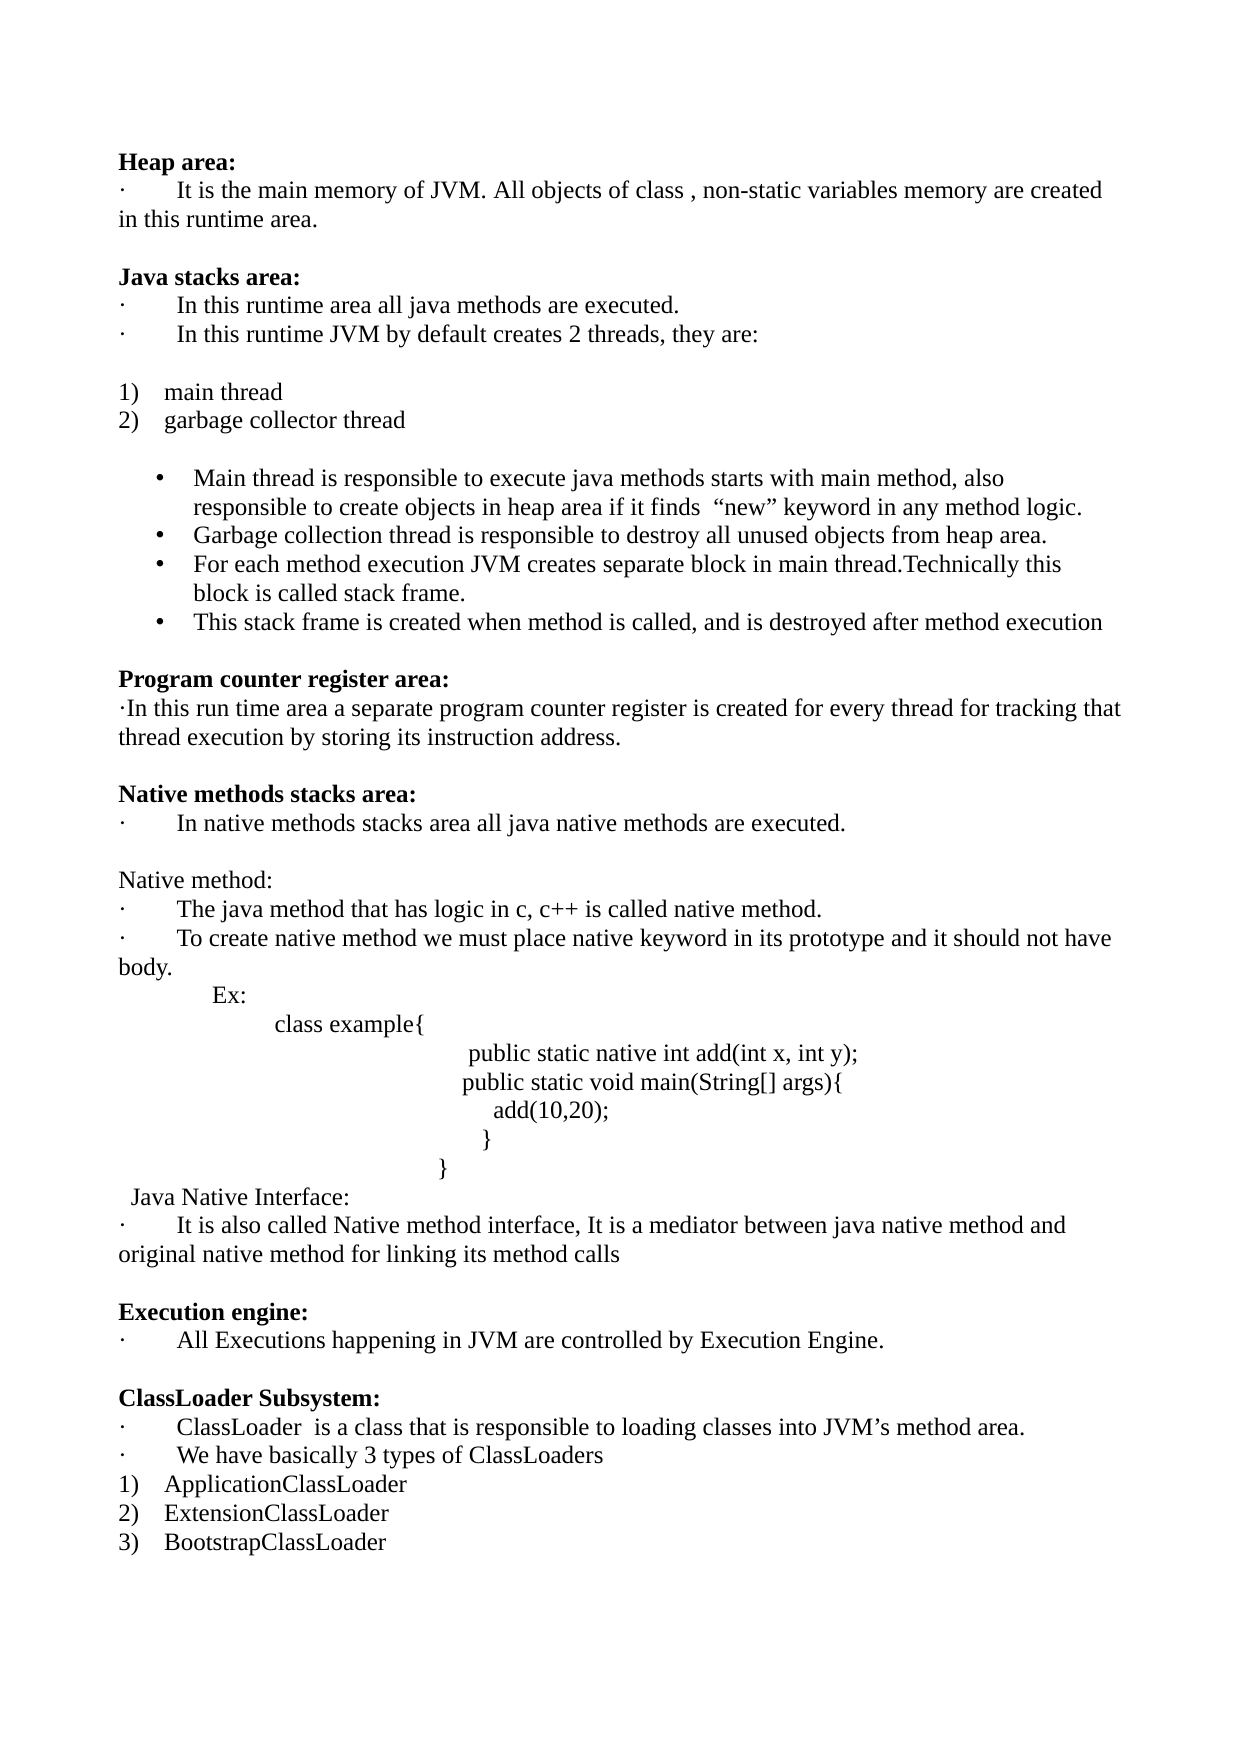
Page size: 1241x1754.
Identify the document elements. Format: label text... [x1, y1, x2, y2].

text class example{ [118, 1009, 1122, 1038]
text } [118, 1153, 1122, 1182]
text · In native methods stacks area all java native methods are executed. [118, 808, 1122, 837]
text add(10,20); [118, 1096, 1122, 1124]
text Java stacks area: [118, 233, 1122, 291]
text · All Executions happening in JVM are controlled by Execution Engine. [118, 1326, 1122, 1354]
text · ClassLoader is a class that is responsible to loading classes into JVM’s method area. [118, 1412, 1122, 1441]
text ClassLoader Subsystem: [118, 1383, 1122, 1412]
list For each method execution JVM creates separate block in main thread.Technically this block is called stack frame. [156, 549, 1122, 607]
list This stack frame is created when method is called, and is destroyed after method execution [156, 607, 1122, 636]
text Program counter register area: [118, 664, 1122, 693]
text Native method: [118, 866, 1122, 894]
text 3) BootstrapClassLoader [118, 1527, 1122, 1556]
text Execution engine: [118, 1297, 1122, 1326]
text · It is also called Native method interface, It is a mediator between java native method and original native method for linking its method calls [118, 1211, 1122, 1268]
text 2) garbage collector thread [118, 406, 1122, 434]
text 1) ApplicationClassLoader [118, 1469, 1122, 1498]
text · In this runtime area all java methods are executed. [118, 291, 1122, 319]
text · It is the main memory of JVM. All objects of class , non-static variables memory are created in this runtime area. [118, 176, 1122, 233]
text · To create native method we must place native keyword in its prototype and it should not have body. [118, 923, 1122, 981]
text 2) ExtensionClassLoader [118, 1498, 1122, 1527]
text public static void main(String[] args){ [118, 1067, 1122, 1096]
text } [118, 1124, 1122, 1153]
text Native methods stacks area: [118, 751, 1122, 808]
text Ex: [118, 981, 1122, 1009]
text public static native int add(int x, int y); [118, 1038, 1122, 1067]
text ·In this run time area a separate program counter register is created for every thread for tracking that thread execution by storing its instruction address. [118, 693, 1122, 751]
text 1) main thread [118, 377, 1122, 406]
text Java Native Interface: [118, 1182, 1122, 1211]
list Garbage collection thread is responsible to destroy all unused objects from heap area. [156, 521, 1122, 549]
text Heap area: [118, 118, 1122, 176]
text · The java method that has logic in c, c++ is called native method. [118, 894, 1122, 923]
list Main thread is responsible to execute java methods starts with main method, also responsible to create objects in heap area if it finds “new” keyword in any method logic. [156, 463, 1122, 521]
text · In this runtime JVM by default creates 2 threads, they are: [118, 319, 1122, 348]
text · We have basically 3 types of ClassLoaders [118, 1441, 1122, 1469]
